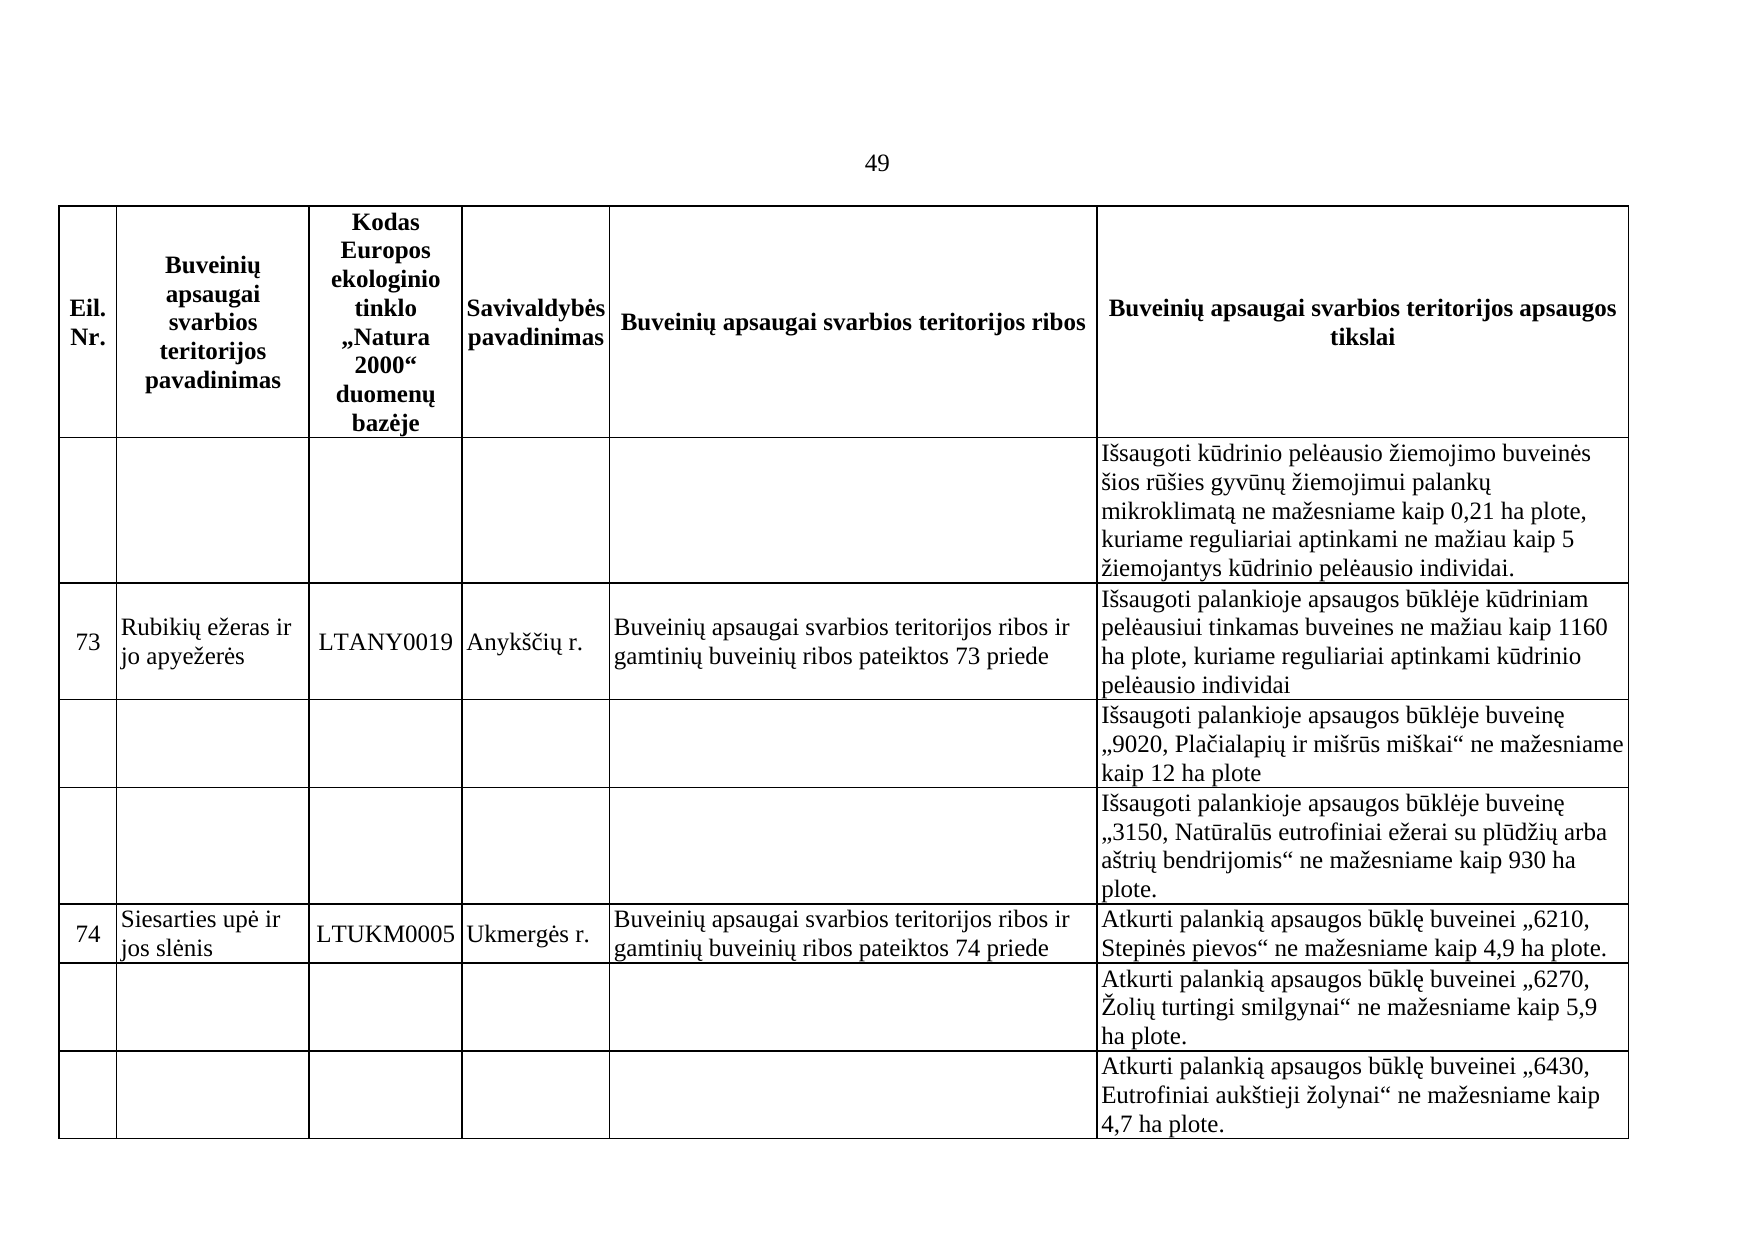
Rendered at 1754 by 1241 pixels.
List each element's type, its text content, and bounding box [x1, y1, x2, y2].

table_cell Buveinių apsaugai svarbios teritorijos ribos ir gamtinių buveinių ribos pateiktos 74 priede [610, 905, 1096, 962]
table_cell Atkurti palankią apsaugos būklę buveinei „6270, Žolių turtingi smilgynai“ ne mažesniame kaip 5,9 ha plote. [1098, 964, 1628, 1050]
table_cell [463, 700, 609, 786]
table_cell Išsaugoti palankioje apsaugos būklėje buveinę „3150, Natūralūs eutrofiniai ežerai su plūdžių arba aštrių bendrijomis“ ne mažesniame kaip 930 ha plote. [1098, 788, 1628, 903]
table_cell [610, 1052, 1096, 1138]
table_cell Ukmergės r. [463, 905, 609, 962]
table_cell [610, 700, 1096, 786]
table_cell [60, 1052, 116, 1138]
table_cell [610, 964, 1096, 1050]
table_cell [60, 700, 116, 786]
table_cell [463, 1052, 609, 1138]
table_cell [60, 438, 116, 582]
table_cell Buveinių apsaugai svarbios teritorijos ribos ir gamtinių buveinių ribos pateiktos 73 priede [610, 584, 1096, 699]
table_cell 74 [60, 905, 116, 962]
table_cell Išsaugoti kūdrinio pelėausio žiemojimo buveinės šios rūšies gyvūnų žiemojimui palankų mikroklimatą ne mažesniame kaip 0,21 ha plote, kuriame reguliariai aptinkami ne mažiau kaip 5 žiemojantys kūdrinio pelėausio individai. [1098, 438, 1628, 582]
table_cell [310, 788, 461, 903]
table_header Eil. Nr. [60, 207, 116, 437]
table_cell [117, 700, 308, 786]
table_cell Atkurti palankią apsaugos būklę buveinei „6430, Eutrofiniai aukštieji žolynai“ ne mažesniame kaip 4,7 ha plote. [1098, 1052, 1628, 1138]
table_cell [60, 964, 116, 1050]
table_cell Išsaugoti palankioje apsaugos būklėje kūdriniam pelėausiui tinkamas buveines ne mažiau kaip 1160 ha plote, kuriame reguliariai aptinkami kūdrinio pelėausio individai [1098, 584, 1628, 699]
table_cell LTUKM0005 [310, 905, 461, 962]
table_header Savivaldybės pavadinimas [463, 207, 609, 437]
table_cell [117, 964, 308, 1050]
table_cell [310, 964, 461, 1050]
table_cell LTANY0019 [310, 584, 461, 699]
table_cell [310, 700, 461, 786]
table_cell [610, 438, 1096, 582]
table_header Buveinių apsaugai svarbios teritorijos apsaugos tikslai [1098, 207, 1628, 437]
table_cell Išsaugoti palankioje apsaugos būklėje buveinę „9020, Plačialapių ir mišrūs miškai“ ne mažesniame kaip 12 ha plote [1098, 700, 1628, 786]
table_cell [310, 1052, 461, 1138]
table_cell [463, 438, 609, 582]
table_cell [463, 788, 609, 903]
table_header Kodas Europos ekologinio tinklo „Natura 2000“ duomenų bazėje [310, 207, 461, 437]
table_cell [610, 788, 1096, 903]
table_cell Rubikių ežeras ir jo apyežerės [117, 584, 308, 699]
table_cell [117, 788, 308, 903]
table_cell [463, 964, 609, 1050]
table_cell Siesarties upė ir jos slėnis [117, 905, 308, 962]
table_header Buveinių apsaugai svarbios teritorijos pavadinimas [117, 207, 308, 437]
table_cell 73 [60, 584, 116, 699]
table_cell [117, 1052, 308, 1138]
table_cell Anykščių r. [463, 584, 609, 699]
table_cell [310, 438, 461, 582]
table_cell Atkurti palankią apsaugos būklę buveinei „6210, Stepinės pievos“ ne mažesniame kaip 4,9 ha plote. [1098, 905, 1628, 962]
table_cell [60, 788, 116, 903]
table_cell [117, 438, 308, 582]
table_header Buveinių apsaugai svarbios teritorijos ribos [610, 207, 1096, 437]
